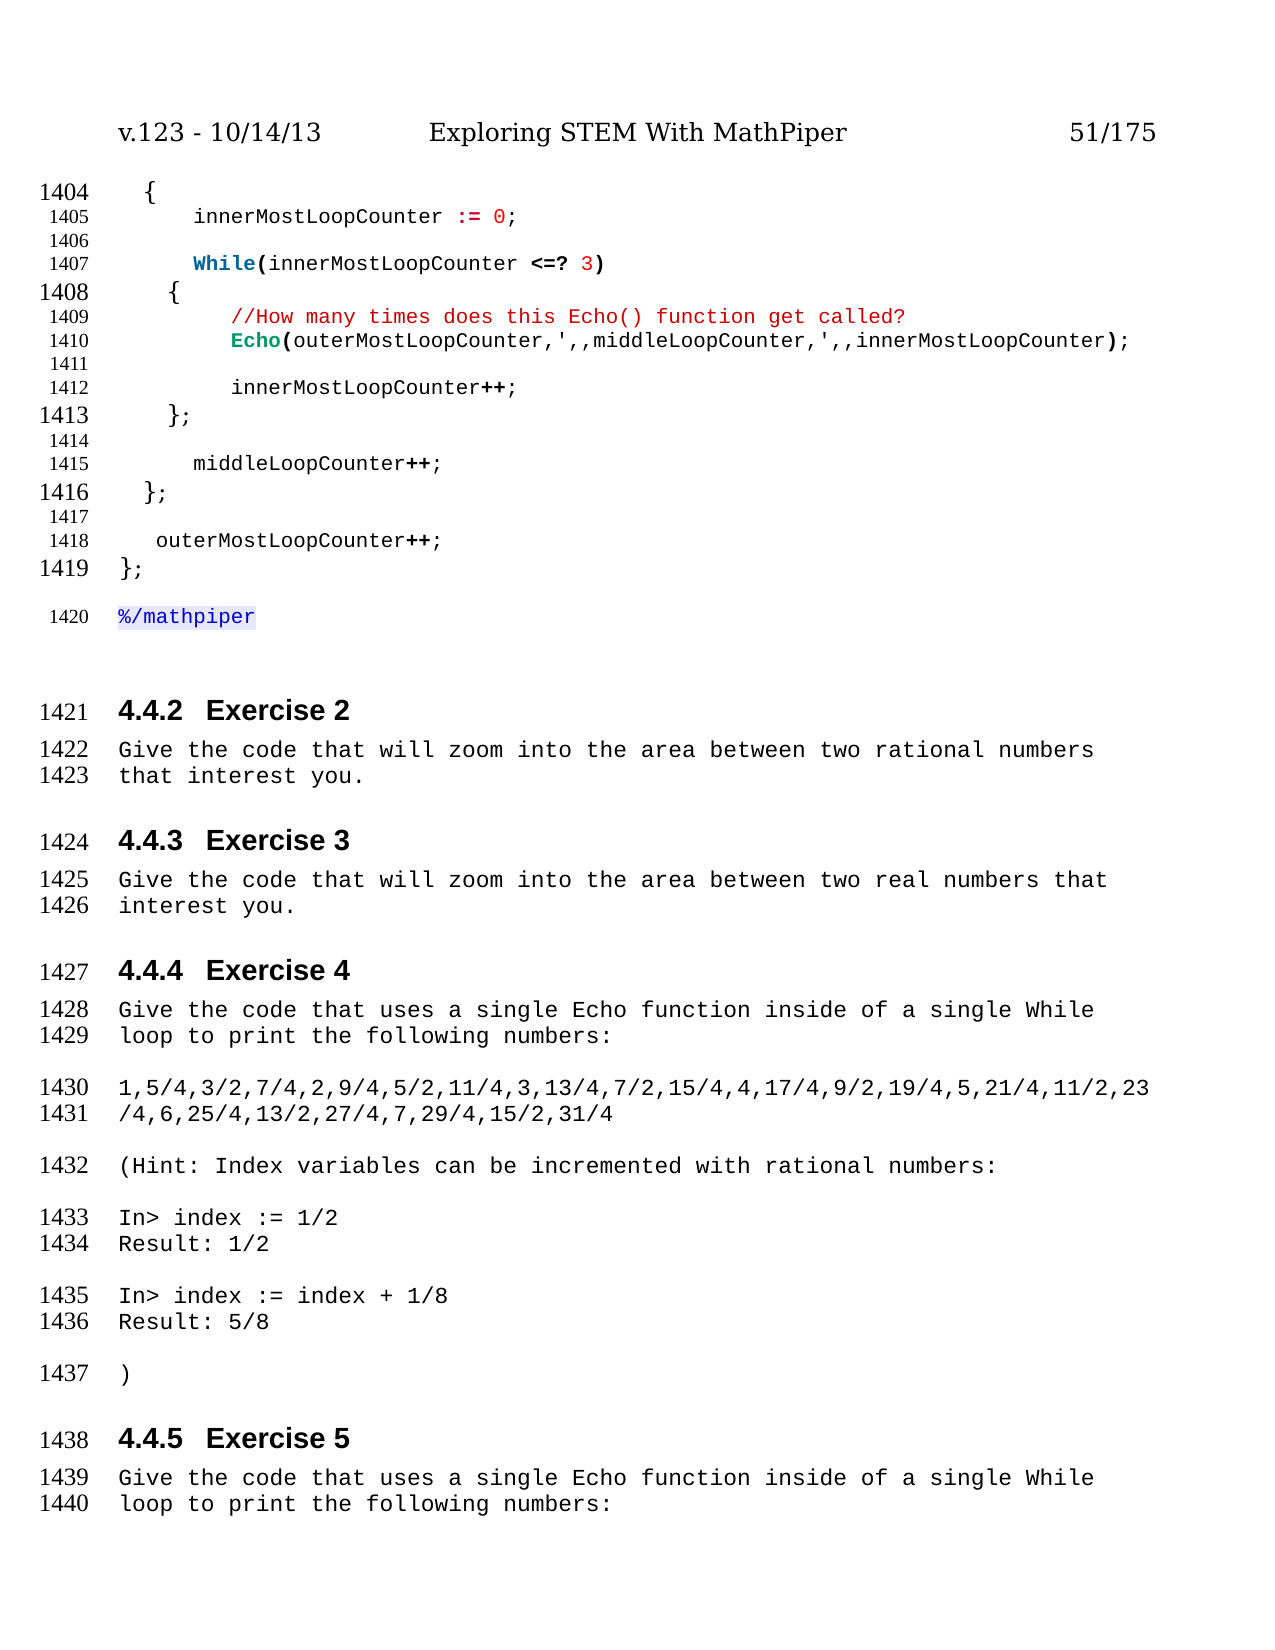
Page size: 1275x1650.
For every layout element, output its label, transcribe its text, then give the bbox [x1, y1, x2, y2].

text Echo(outerMostLoopCounter,',,middleLoopCounter,',,innerMostLoopCounter); [118, 330, 1157, 353]
text In> index := index + 1/8 [118, 1284, 1157, 1310]
subtitle Exercise 2 [118, 692, 1157, 726]
text innerMostLoopCounter := 0; [118, 206, 1157, 229]
text { [118, 177, 1157, 206]
text %/mathpiper [118, 606, 1157, 630]
text In> index := 1/2 [118, 1206, 1157, 1232]
text Result: 1/2 [118, 1232, 1157, 1258]
subtitle Exercise 5 [118, 1421, 1157, 1454]
text }; [118, 553, 1157, 583]
text outerMostLoopCounter++; [118, 530, 1157, 553]
text Give the code that uses a single Echo function inside of a single While loop to print the following numbers: [118, 1466, 1157, 1518]
text Give the code that uses a single Echo function inside of a single While loop to print the following numbers: [118, 999, 1157, 1051]
text (Hint: Index variables can be incremented with rational numbers: [118, 1154, 1157, 1180]
text Give the code that will zoom into the area between two rational numbers that interest you. [118, 738, 1157, 790]
text innerMostLoopCounter++; [118, 377, 1157, 401]
text While(innerMostLoopCounter <=? 3) [118, 253, 1157, 277]
text Give the code that will zoom into the area between two real numbers that interest you. [118, 868, 1157, 920]
text }; [118, 477, 1157, 506]
text middleLoopCounter++; [118, 453, 1157, 477]
subtitle Exercise 4 [118, 953, 1157, 987]
text //How many times does this Echo() function get called? [118, 306, 1157, 330]
text }; [118, 401, 1157, 430]
subtitle Exercise 3 [118, 823, 1157, 856]
text 1,5/4,3/2,7/4,2,9/4,5/2,11/4,3,13/4,7/2,15/4,4,17/4,9/2,19/4,5,21/4,11/2,23/4,6,25/4,13/2,27/4,7,29/4,15/2,31/4 [118, 1077, 1157, 1128]
text Result: 5/8 [118, 1310, 1157, 1336]
text { [118, 277, 1157, 306]
text ) [118, 1362, 1157, 1388]
